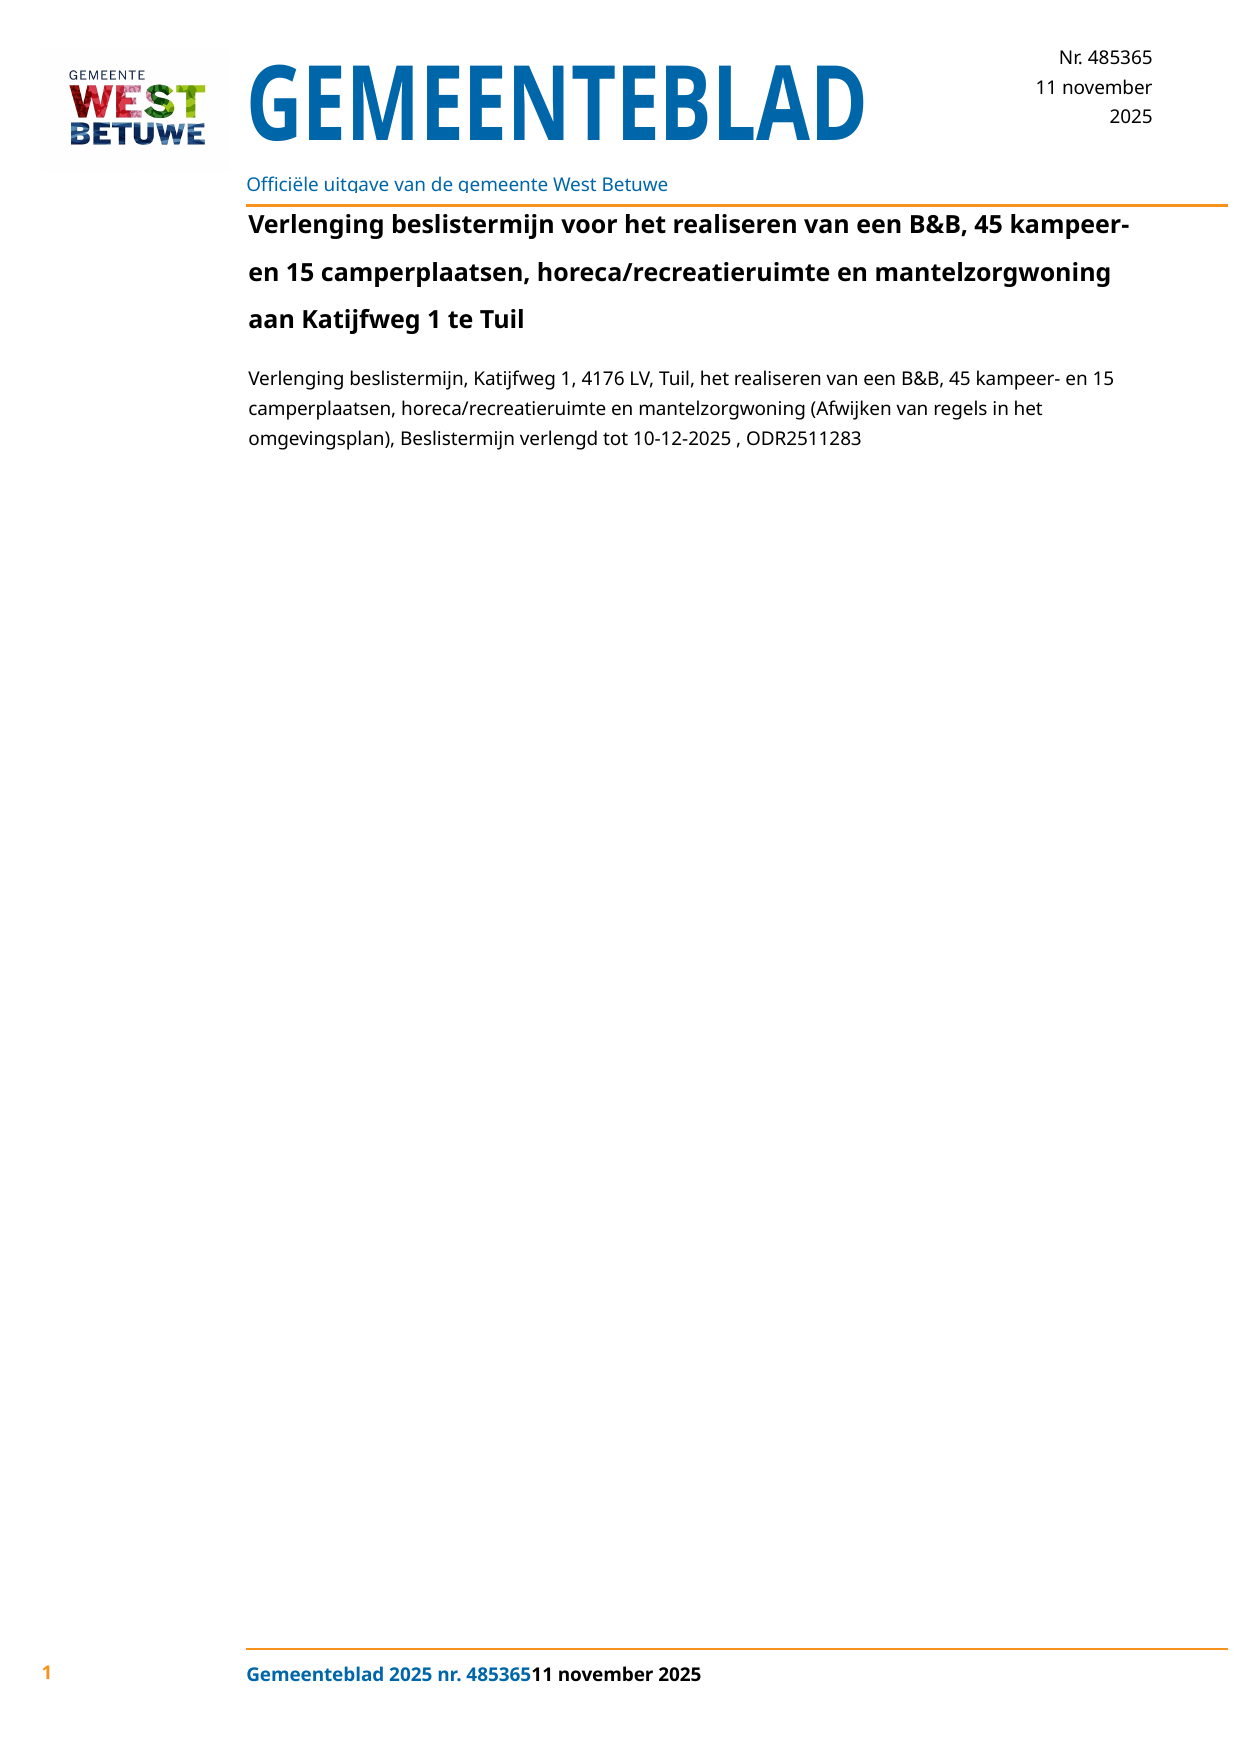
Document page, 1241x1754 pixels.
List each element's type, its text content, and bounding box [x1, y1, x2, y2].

picture [41, 47, 231, 172]
text Verlenging beslistermijn, Katijfweg 1, 4176 LV, Tuil, het realiseren van een B&B, 45 kampeer- en 15 camperplaatsen, horeca/recreatieruimte en mantelzorgwoning (Afwijken van regels in het omgevingsplan), Beslistermijn verlengd tot 10-12-2025 , ODR2511283 [248, 366, 1152, 450]
text Verlenging beslistermijn voor het realiseren van een B&B, 45 kampeer- en 15 camperplaatsen, horeca/recreatieruimte en mantelzorgwoning aan Katijfweg 1 te Tuil [248, 207, 1152, 336]
